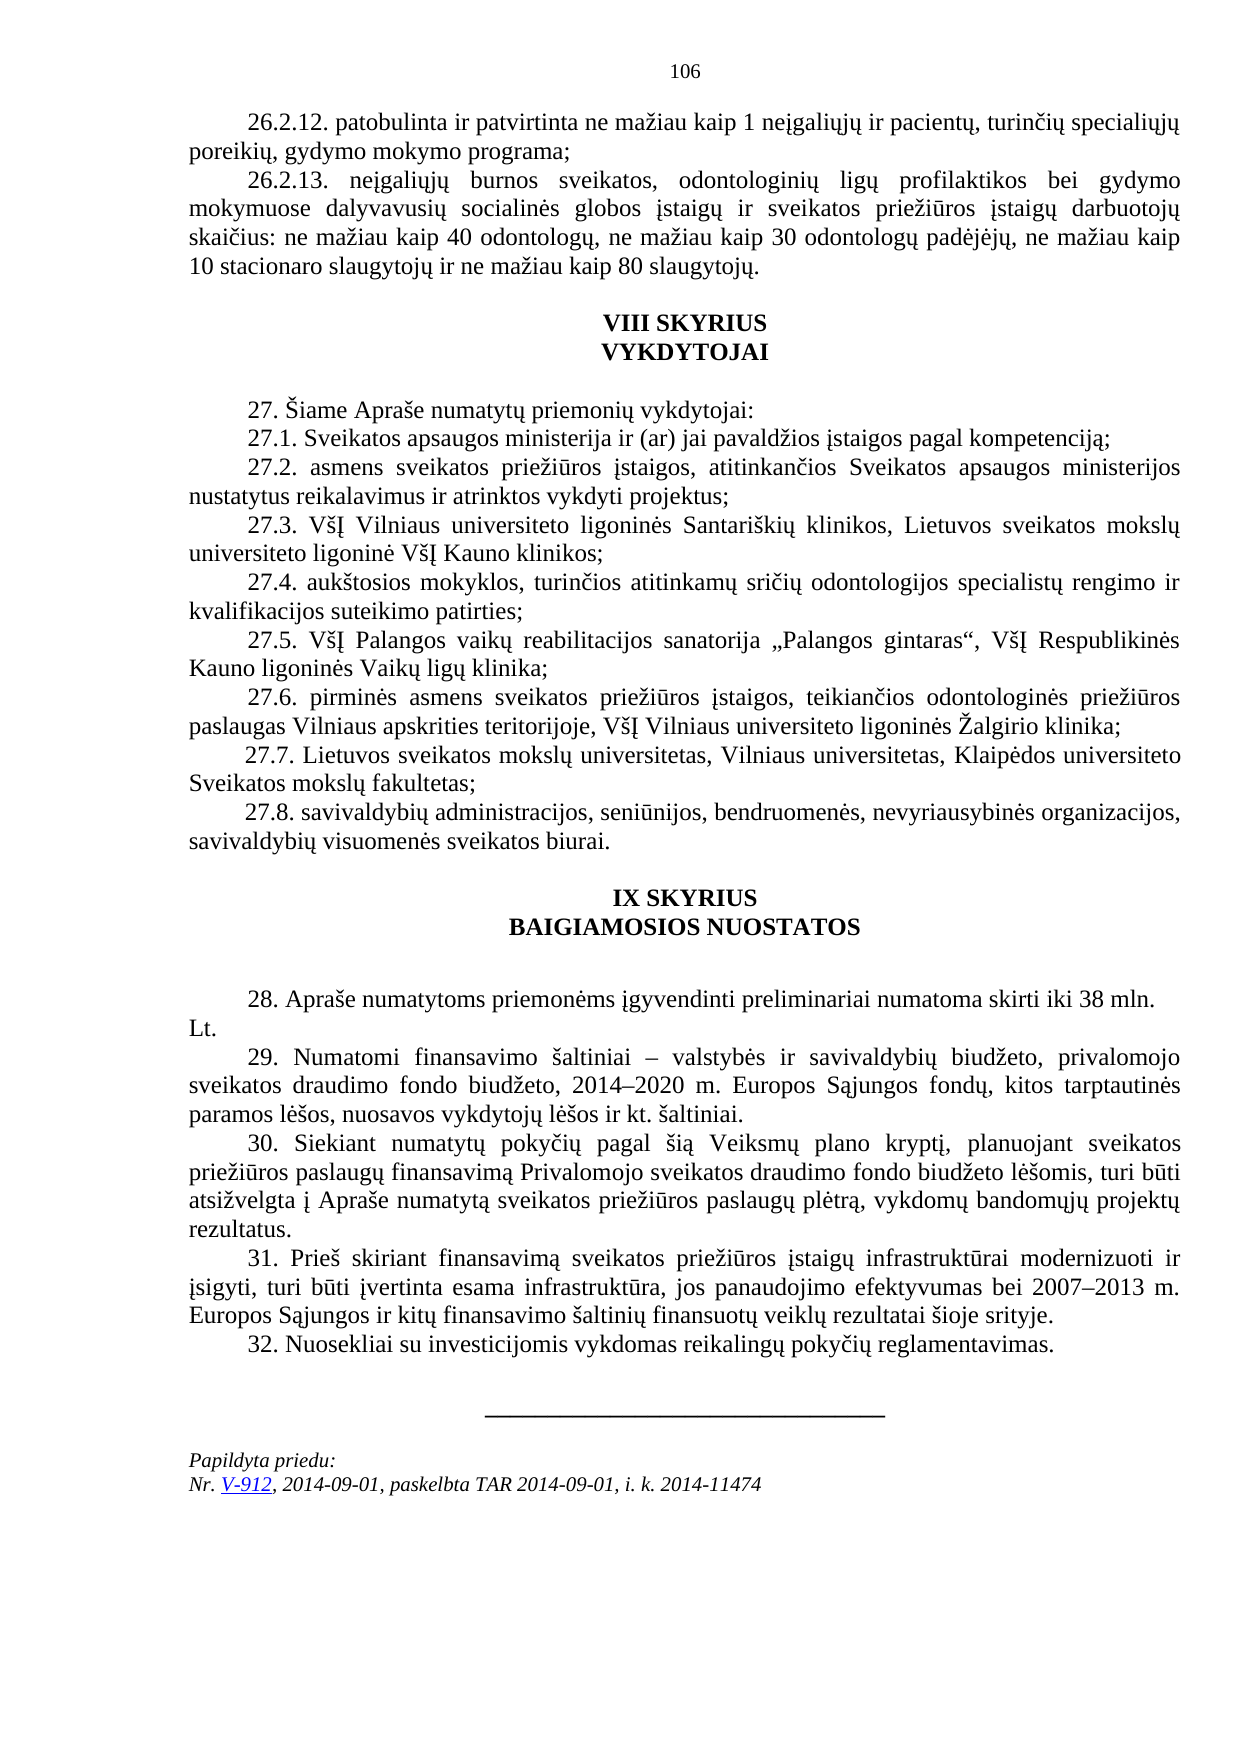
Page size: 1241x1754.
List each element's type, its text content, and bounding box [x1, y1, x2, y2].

text 27.1. Sveikatos apsaugos ministerija ir (ar) jai pavaldžios įstaigos pagal kompetenciją; [188, 423, 1181, 452]
text 26.2.12. patobulinta ir patvirtinta ne mažiau kaip 1 neįgaliųjų ir pacientų, turinčių specialiųjų poreikių, gydymo mokymo programa; [188, 107, 1181, 165]
text IX SKYRIUS [188, 883, 1181, 912]
text 27.6. pirminės asmens sveikatos priežiūros įstaigos, teikiančios odontologinės priežiūros paslaugas Vilniaus apskrities teritorijoje, VšĮ Vilniaus universiteto ligoninės Žalgirio klinika; [188, 682, 1181, 740]
text Nr. V-912, 2014-09-01, paskelbta TAR 2014-09-01, i. k. 2014-11474 [188, 1472, 1181, 1496]
text Papildyta priedu: [188, 1448, 1181, 1472]
text 27.4. aukštosios mokyklos, turinčios atitinkamų sričių odontologijos specialistų rengimo ir kvalifikacijos suteikimo patirties; [188, 567, 1181, 625]
text 32. Nuosekliai su investicijomis vykdomas reikalingų pokyčių reglamentavimas. [247, 1329, 1181, 1358]
text 27.3. VšĮ Vilniaus universiteto ligoninės Santariškių klinikos, Lietuvos sveikatos mokslų universiteto ligoninė VšĮ Kauno klinikos; [188, 510, 1181, 567]
text 31. Prieš skiriant finansavimą sveikatos priežiūros įstaigų infrastruktūrai modernizuoti ir įsigyti, turi būti įvertinta esama infrastruktūra, jos panaudojimo efektyvumas bei 2007–2013 m. Europos Sąjungos ir kitų finansavimo šaltinių finansuotų veiklų rezultatai šioje srityje. [188, 1243, 1181, 1329]
text 29. Numatomi finansavimo šaltiniai – valstybės ir savivaldybių biudžeto, privalomojo sveikatos draudimo fondo biudžeto, 2014–2020 m. Europos Sąjungos fondų, kitos tarptautinės paramos lėšos, nuosavos vykdytojų lėšos ir kt. šaltiniai. [188, 1042, 1181, 1128]
text 27.2. asmens sveikatos priežiūros įstaigos, atitinkančios Sveikatos apsaugos ministerijos nustatytus reikalavimus ir atrinktos vykdyti projektus; [188, 452, 1181, 510]
text 28. Apraše numatytoms priemonėms įgyvendinti preliminariai numatoma skirti iki 38 mln. Lt. [188, 984, 1181, 1042]
text 26.2.13. neįgaliųjų burnos sveikatos, odontologinių ligų profilaktikos bei gydymo mokymuose dalyvavusių socialinės globos įstaigų ir sveikatos priežiūros įstaigų darbuotojų skaičius: ne mažiau kaip 40 odontologų, ne mažiau kaip 30 odontologų padėjėjų, ne mažiau kaip 10 stacionaro slaugytojų ir ne mažiau kaip 80 slaugytojų. [188, 165, 1181, 280]
text ________________________________ [188, 1391, 1181, 1419]
text 27.8. savivaldybių administracijos, seniūnijos, bendruomenės, nevyriausybinės organizacijos, savivaldybių visuomenės sveikatos biurai. [188, 797, 1181, 855]
text 30. Siekiant numatytų pokyčių pagal šią Veiksmų plano kryptį, planuojant sveikatos priežiūros paslaugų finansavimą Privalomojo sveikatos draudimo fondo biudžeto lėšomis, turi būti atsižvelgta į Apraše numatytą sveikatos priežiūros paslaugų plėtrą, vykdomų bandomųjų projektų rezultatus. [188, 1128, 1181, 1243]
text 27. Šiame Apraše numatytų priemonių vykdytojai: [188, 395, 1181, 423]
text BAIGIAMOSIOS NUOSTATOS [188, 912, 1181, 941]
text VIII SKYRIUS [188, 308, 1181, 337]
text VYKDYTOJAI [188, 337, 1181, 366]
text 27.7. Lietuvos sveikatos mokslų universitetas, Vilniaus universitetas, Klaipėdos universiteto Sveikatos mokslų fakultetas; [188, 740, 1181, 797]
text 27.5. VšĮ Palangos vaikų reabilitacijos sanatorija „Palangos gintaras“, VšĮ Respublikinės Kauno ligoninės Vaikų ligų klinika; [188, 625, 1181, 682]
